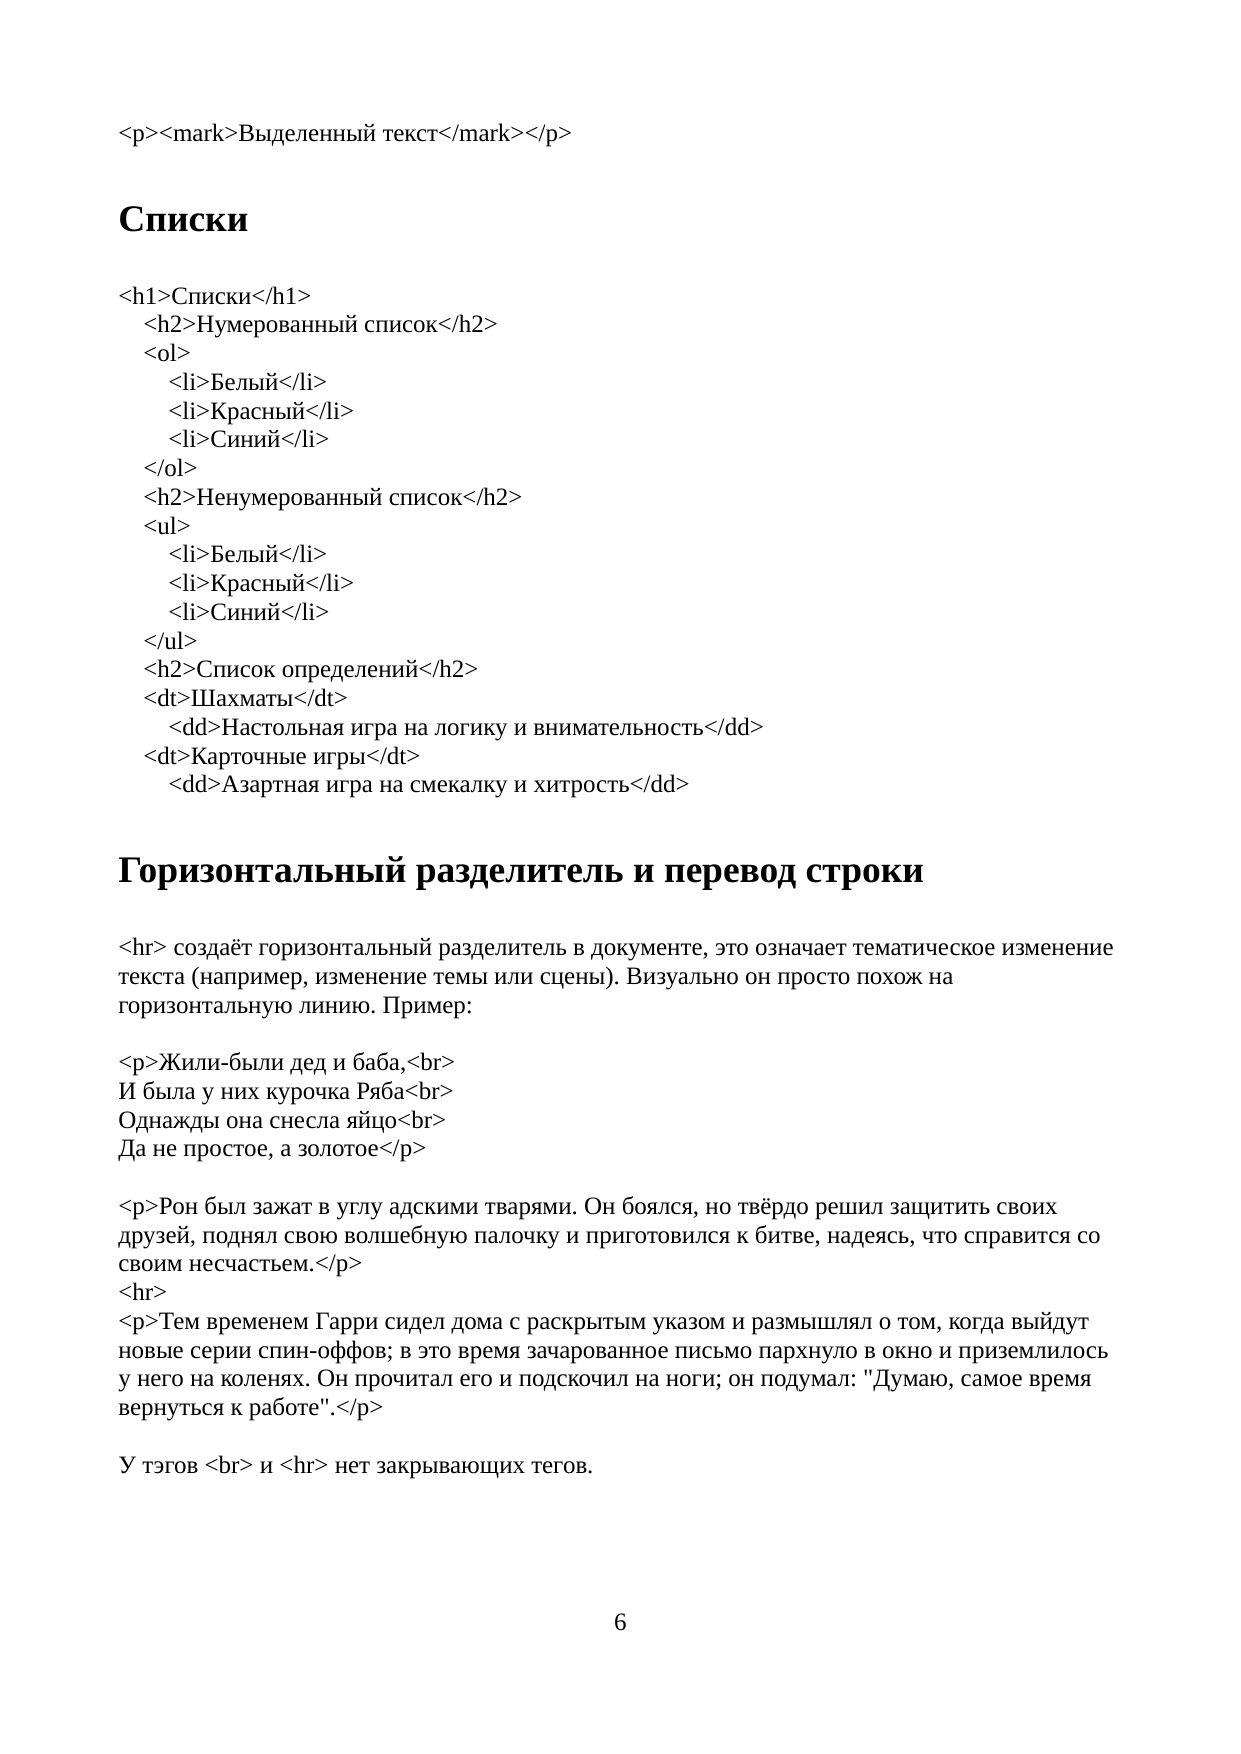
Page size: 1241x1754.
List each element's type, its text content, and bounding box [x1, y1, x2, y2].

text <h2>Нумерованный список</h2> [118, 309, 1122, 338]
subtitle Списки [118, 196, 1122, 239]
text <li>Красный</li> [118, 568, 1122, 597]
text <li>Красный</li> [118, 396, 1122, 424]
text </ul> [118, 626, 1122, 654]
text <h2>Список определений</h2> [118, 654, 1122, 683]
text Да не простое, а золотое</p> [118, 1133, 1122, 1162]
text <dt>Шахматы</dt> [118, 683, 1122, 712]
text <p>Рон был зажат в углу адскими тварями. Он боялся, но твёрдо решил защитить своих друзей, поднял свою волшебную палочку и приготовился к битве, надеясь, что справится со своим несчастьем.</p> [118, 1191, 1122, 1277]
text <dd>Азартная игра на смекалку и хитрость</dd> [118, 769, 1122, 798]
text У тэгов <br> и <hr> нет закрывающих тегов. [118, 1450, 1122, 1478]
text </ol> [118, 453, 1122, 482]
text <h1>Списки</h1> [118, 281, 1122, 309]
text <p>Жили-были дед и баба,<br> [118, 1047, 1122, 1076]
text <ul> [118, 511, 1122, 539]
text Однажды она снесла яйцо<br> [118, 1105, 1122, 1133]
text <hr> создаёт горизонтальный разделитель в документе, это означает тематическое изменение текста (например, изменение темы или сцены). Визуально он просто похож на горизонтальную линию. Пример: [118, 932, 1122, 1018]
text <li>Синий</li> [118, 424, 1122, 453]
text <dt>Карточные игры</dt> [118, 741, 1122, 769]
text <h2>Ненумерованный список</h2> [118, 482, 1122, 511]
text <p><mark>Выделенный текст</mark></p> [118, 118, 1122, 147]
text <dd>Настольная игра на логику и внимательность</dd> [118, 712, 1122, 741]
subtitle Горизонтальный разделитель и перевод строки [118, 848, 1122, 891]
text <li>Синий</li> [118, 597, 1122, 626]
text <p>Тем временем Гарри сидел дома с раскрытым указом и размышлял о том, когда выйдут новые серии спин-оффов; в это время зачарованное письмо пархнуло в окно и приземлилось у него на коленях. Он прочитал его и подскочил на ноги; он подумал: "Думаю, самое время вернуться к работе".</p> [118, 1306, 1122, 1421]
text <li>Белый</li> [118, 539, 1122, 568]
text И была у них курочка Ряба<br> [118, 1076, 1122, 1105]
text <ol> [118, 338, 1122, 367]
text <li>Белый</li> [118, 367, 1122, 396]
text <hr> [118, 1277, 1122, 1306]
